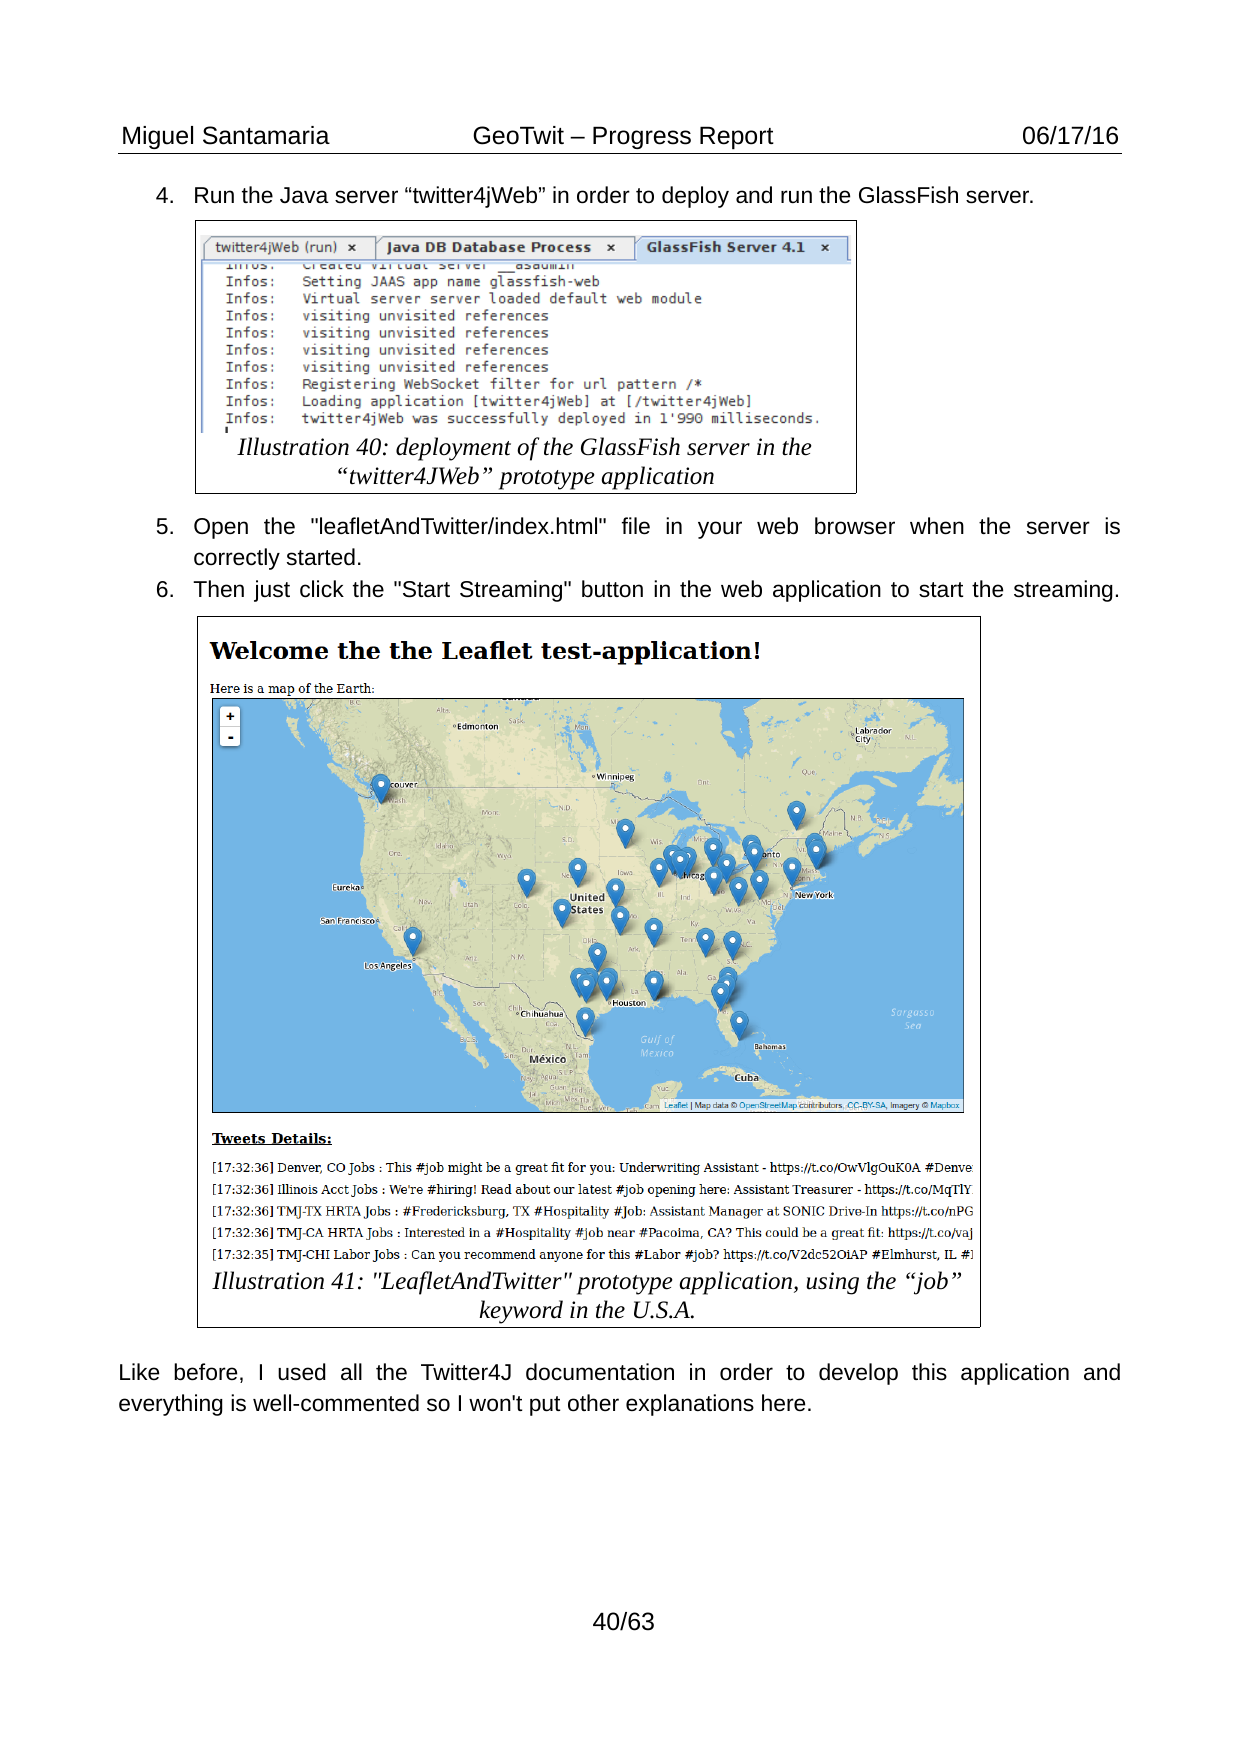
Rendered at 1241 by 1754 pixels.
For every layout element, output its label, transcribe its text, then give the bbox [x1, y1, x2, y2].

list Illustration 40: deployment of the GlassFish server in the “twitter4JWeb” prototype application [198, 433, 853, 490]
list Run the Java server “twitter4jWeb” in order to deploy and run the GlassFish server. [156, 182, 1122, 209]
picture [204, 631, 973, 1267]
list Then just click the "Start Streaming" button in the web application to start the streaming. [156, 576, 1122, 1353]
picture [200, 235, 852, 433]
list [196, 221, 856, 493]
text Like before, I used all the Twitter4J documentation in order to develop this application and everything is well-commented so I won't put other explanations here. [118, 1358, 1122, 1416]
list Open the "leafletAndTwitter/index.html" file in your web browser when the server is correctly started. [156, 214, 1122, 571]
list Illustration 41: "LeafletAndTwitter" prototype application, using the “job” keyword in the U.S.A. [200, 1267, 977, 1324]
